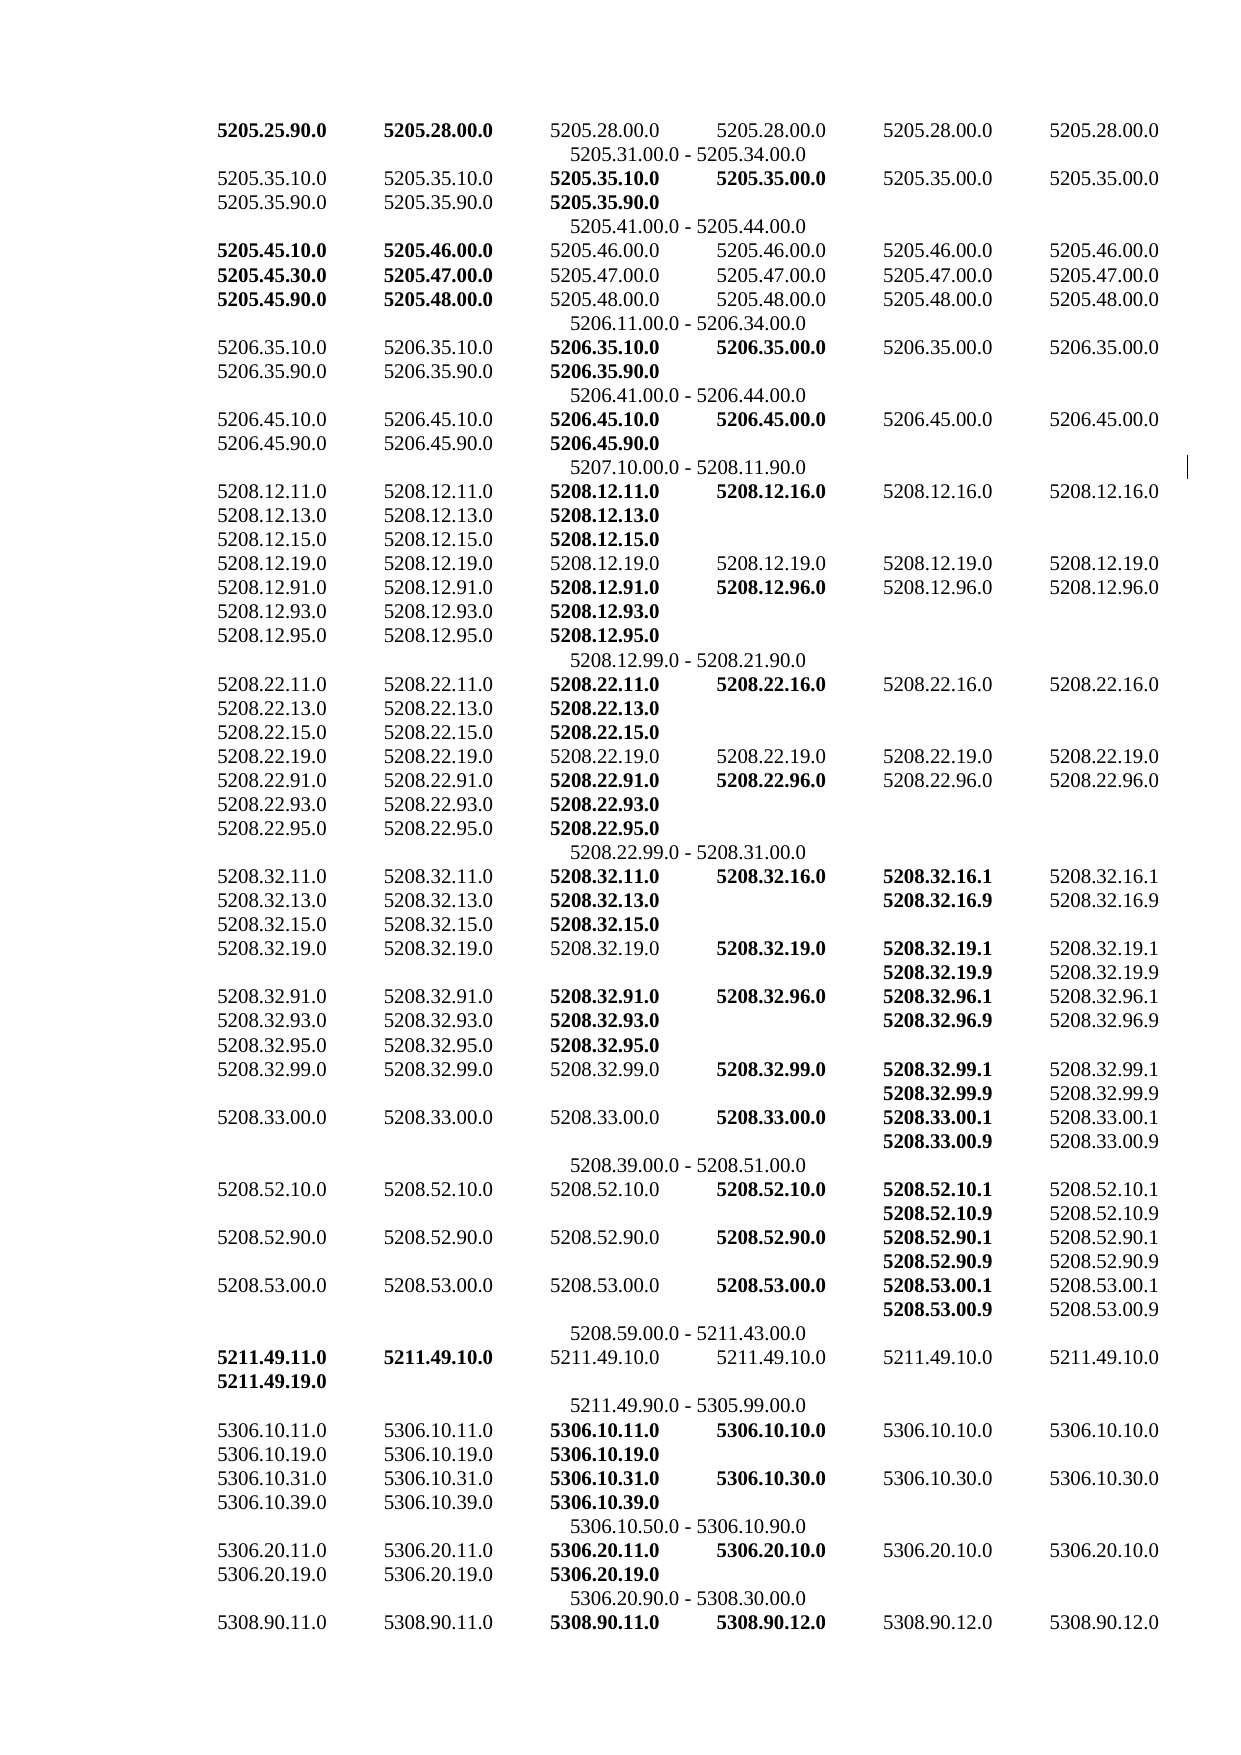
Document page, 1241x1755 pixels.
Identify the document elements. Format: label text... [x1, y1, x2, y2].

table_cell 5208.12.16.0 [854, 479, 1021, 503]
table_cell 5206.35.90.0 [189, 359, 355, 383]
table_cell 5308.90.12.0 [1021, 1610, 1187, 1634]
table_cell 5208.52.10.0 [688, 1177, 854, 1225]
table_cell 5206.35.00.0 [688, 335, 854, 359]
table_cell 5208.59.00.0 - 5211.43.00.0 [189, 1321, 1187, 1345]
table_cell 5208.32.96.1 5208.32.96.9 [1021, 984, 1187, 1057]
table_cell 5206.35.90.0 [355, 359, 521, 383]
table_cell [688, 503, 854, 527]
table_cell 5206.41.00.0 - 5206.44.00.0 [189, 383, 1187, 407]
table_cell 5306.20.10.0 [854, 1538, 1021, 1562]
table_cell 5208.32.16.1 5208.32.16.9 [1021, 864, 1187, 936]
table_cell 5208.12.93.0 [355, 599, 521, 623]
table_cell 5306.10.31.0 [521, 1466, 688, 1490]
table_cell 5308.90.12.0 [688, 1610, 854, 1634]
table_cell 5205.31.00.0 - 5205.34.00.0 [189, 142, 1187, 166]
table_cell 5208.32.96.1 5208.32.96.9 [854, 984, 1021, 1057]
table_cell 5208.52.90.0 [189, 1225, 355, 1273]
table_cell 5205.35.00.0 [1021, 166, 1187, 190]
table_cell 5306.20.19.0 [355, 1562, 521, 1586]
table_cell 5205.46.00.0 [1021, 239, 1187, 262]
table_cell [688, 1562, 854, 1586]
table_cell 5208.22.11.0 [355, 672, 521, 696]
table_cell [1021, 599, 1187, 623]
table_cell [854, 720, 1021, 744]
table_cell 5208.22.15.0 [355, 720, 521, 744]
table_cell [521, 1369, 688, 1393]
table_cell 5208.32.19.1 5208.32.19.9 [1021, 936, 1187, 984]
table_cell 5207.10.00.0 - 5208.11.90.0 [189, 455, 1187, 479]
table_cell 5208.32.99.1 5208.32.99.9 [854, 1057, 1021, 1105]
table_cell 5308.90.11.0 [355, 1610, 521, 1634]
table_cell 5205.28.00.0 [688, 118, 854, 142]
table_cell 5306.10.11.0 [355, 1418, 521, 1442]
table_cell 5205.47.00.0 [521, 263, 688, 287]
table_cell 5208.22.19.0 [355, 744, 521, 768]
table_cell 5208.12.13.0 [189, 503, 355, 527]
table_cell 5208.22.19.0 [688, 744, 854, 768]
table_cell 5205.28.00.0 [355, 118, 521, 142]
table_cell 5306.20.11.0 [521, 1538, 688, 1562]
table_cell 5208.52.90.1 5208.52.90.9 [854, 1225, 1021, 1273]
table_cell 5208.33.00.0 [189, 1105, 355, 1153]
table_cell 5208.32.11.0 5208.32.13.0 5208.32.15.0 [521, 864, 688, 936]
table_cell 5208.22.91.0 [521, 768, 688, 792]
table_cell 5208.12.11.0 [189, 479, 355, 503]
table_cell 5208.32.19.0 [355, 936, 521, 984]
table_cell 5208.22.95.0 [521, 816, 688, 840]
table_cell 5208.22.16.0 [854, 672, 1021, 696]
table_cell [1021, 1490, 1187, 1514]
table_cell 5208.32.99.0 [688, 1057, 854, 1105]
table_cell 5208.32.99.0 [189, 1057, 355, 1105]
table_cell 5208.53.00.0 [521, 1273, 688, 1321]
table_cell 5306.10.39.0 [189, 1490, 355, 1514]
table_cell 5206.45.00.0 [1021, 407, 1187, 431]
table_cell [1021, 720, 1187, 744]
table_cell 5306.10.31.0 [355, 1466, 521, 1490]
table_cell 5208.22.19.0 [1021, 744, 1187, 768]
table_cell [1021, 503, 1187, 527]
table_cell [854, 624, 1021, 647]
table_cell [854, 1442, 1021, 1466]
table_cell [854, 527, 1021, 551]
table_cell 5308.90.11.0 [189, 1610, 355, 1634]
table_cell 5208.33.00.0 [355, 1105, 521, 1153]
table_cell 5208.32.91.0 5208.32.93.0 5208.32.95.0 [355, 984, 521, 1057]
table_cell 5205.47.00.0 [1021, 263, 1187, 287]
table_cell [854, 1369, 1021, 1393]
table_cell 5208.22.93.0 [355, 792, 521, 816]
table_cell 5306.10.30.0 [854, 1466, 1021, 1490]
table_cell 5206.45.10.0 [355, 407, 521, 431]
table_cell [854, 599, 1021, 623]
table_cell 5208.32.19.1 5208.32.19.9 [854, 936, 1021, 984]
table_cell 5205.35.90.0 [189, 190, 355, 214]
table_cell [688, 599, 854, 623]
table_cell 5208.52.10.0 [355, 1177, 521, 1225]
table_cell 5211.49.10.0 [355, 1345, 521, 1369]
table_cell 5205.48.00.0 [854, 287, 1021, 311]
table_cell 5306.20.10.0 [1021, 1538, 1187, 1562]
table_cell [688, 431, 854, 455]
table_cell [688, 190, 854, 214]
table_cell 5306.20.19.0 [521, 1562, 688, 1586]
table_cell 5306.20.11.0 [355, 1538, 521, 1562]
table_cell [1021, 359, 1187, 383]
table_cell 5205.35.10.0 [521, 166, 688, 190]
table_cell 5208.53.00.0 [355, 1273, 521, 1321]
table_cell 5205.35.00.0 [854, 166, 1021, 190]
table_cell 5206.35.90.0 [521, 359, 688, 383]
table_cell 5208.52.90.0 [355, 1225, 521, 1273]
table_cell 5205.46.00.0 [355, 239, 521, 262]
table_cell 5208.12.95.0 [355, 624, 521, 647]
table_cell 5205.41.00.0 - 5205.44.00.0 [189, 214, 1187, 238]
table_cell 5208.32.99.0 [521, 1057, 688, 1105]
table_cell 5208.12.96.0 [1021, 575, 1187, 599]
table_cell 5208.32.11.0 5208.32.13.0 5208.32.15.0 [189, 864, 355, 936]
table_cell 5208.12.15.0 [355, 527, 521, 551]
table_cell [1021, 624, 1187, 647]
table_cell 5205.47.00.0 [688, 263, 854, 287]
table_cell 5206.35.10.0 [355, 335, 521, 359]
table_cell 5208.22.15.0 [189, 720, 355, 744]
table_cell 5206.45.00.0 [854, 407, 1021, 431]
table_cell 5205.28.00.0 [521, 118, 688, 142]
table_cell 5208.22.16.0 [1021, 672, 1187, 696]
table_cell 5208.22.13.0 [355, 696, 521, 720]
table_cell 5205.28.00.0 [1021, 118, 1187, 142]
table_cell 5208.33.00.0 [688, 1105, 854, 1153]
table_cell 5205.35.90.0 [355, 190, 521, 214]
table_cell 5208.12.19.0 [355, 551, 521, 575]
table_cell 5205.35.90.0 [521, 190, 688, 214]
table_cell 5208.22.11.0 [189, 672, 355, 696]
table_cell 5206.45.10.0 [521, 407, 688, 431]
table_cell 5208.53.00.0 [688, 1273, 854, 1321]
table_cell [688, 1490, 854, 1514]
table_cell 5208.22.13.0 [521, 696, 688, 720]
table_cell 5306.10.10.0 [1021, 1418, 1187, 1442]
table_cell 5211.49.10.0 [1021, 1345, 1187, 1369]
table_cell 5208.52.10.0 [189, 1177, 355, 1225]
table_cell 5306.10.10.0 [688, 1418, 854, 1442]
table_cell 5208.12.13.0 [355, 503, 521, 527]
table_cell 5208.33.00.1 5208.33.00.9 [1021, 1105, 1187, 1153]
table_cell 5205.46.00.0 [688, 239, 854, 262]
table_cell 5205.48.00.0 [1021, 287, 1187, 311]
table_cell 5306.20.19.0 [189, 1562, 355, 1586]
table_cell 5208.52.90.1 5208.52.90.9 [1021, 1225, 1187, 1273]
table_cell 5208.32.19.0 [189, 936, 355, 984]
table_cell 5208.12.96.0 [688, 575, 854, 599]
table_cell [854, 1562, 1021, 1586]
table_cell 5208.22.15.0 [521, 720, 688, 744]
table_cell 5306.20.11.0 [189, 1538, 355, 1562]
table_cell [1021, 190, 1187, 214]
table_cell [854, 359, 1021, 383]
table_cell 5205.35.10.0 [355, 166, 521, 190]
table_cell 5208.12.99.0 - 5208.21.90.0 [189, 648, 1187, 672]
table_cell 5205.35.10.0 [189, 166, 355, 190]
table_cell 5208.22.13.0 [189, 696, 355, 720]
table_cell 5208.52.10.0 [521, 1177, 688, 1225]
table_cell 5208.32.11.0 5208.32.13.0 5208.32.15.0 [355, 864, 521, 936]
table_cell 5306.10.30.0 [688, 1466, 854, 1490]
table_cell [854, 190, 1021, 214]
table_cell 5208.22.91.0 [189, 768, 355, 792]
table_cell 5208.12.91.0 [521, 575, 688, 599]
table_cell [1021, 696, 1187, 720]
table_cell [854, 1490, 1021, 1514]
table_cell [1021, 1369, 1187, 1393]
table_cell 5208.52.10.1 5208.52.10.9 [854, 1177, 1021, 1225]
table_cell 5208.12.93.0 [189, 599, 355, 623]
table_cell 5208.32.19.0 [521, 936, 688, 984]
table_cell [854, 431, 1021, 455]
table_cell 5208.33.00.0 [521, 1105, 688, 1153]
table_cell 5206.45.90.0 [355, 431, 521, 455]
table_cell 5208.33.00.1 5208.33.00.9 [854, 1105, 1021, 1153]
table_cell 5205.48.00.0 [521, 287, 688, 311]
table_cell [688, 816, 854, 840]
table_cell 5208.52.10.1 5208.52.10.9 [1021, 1177, 1187, 1225]
table_cell [355, 1369, 521, 1393]
table_cell 5205.25.90.0 [189, 118, 355, 142]
table_cell 5208.12.19.0 [854, 551, 1021, 575]
table_cell 5205.45.10.0 [189, 239, 355, 262]
table_cell 5206.35.00.0 [854, 335, 1021, 359]
table_cell 5306.10.11.0 [521, 1418, 688, 1442]
table_cell 5205.45.90.0 [189, 287, 355, 311]
table_cell [1021, 792, 1187, 816]
table_cell 5208.53.00.0 [189, 1273, 355, 1321]
table_cell 5205.48.00.0 [688, 287, 854, 311]
table_cell 5208.12.16.0 [1021, 479, 1187, 503]
table_cell 5208.32.19.0 [688, 936, 854, 984]
table_cell 5208.12.15.0 [189, 527, 355, 551]
table_cell 5308.90.12.0 [854, 1610, 1021, 1634]
table_cell 5208.12.13.0 [521, 503, 688, 527]
table_cell 5208.32.99.0 [355, 1057, 521, 1105]
table_cell 5208.53.00.1 5208.53.00.9 [854, 1273, 1021, 1321]
table_cell 5306.10.30.0 [1021, 1466, 1187, 1490]
table_cell 5208.22.11.0 [521, 672, 688, 696]
table_cell 5208.22.19.0 [521, 744, 688, 768]
table_cell 5306.20.10.0 [688, 1538, 854, 1562]
table_cell [688, 792, 854, 816]
table_cell 5205.47.00.0 [854, 263, 1021, 287]
table_cell 5205.35.00.0 [688, 166, 854, 190]
table_cell 5308.90.11.0 [521, 1610, 688, 1634]
table_cell [854, 696, 1021, 720]
table_cell 5208.32.16.0 [688, 864, 854, 936]
table_cell 5208.22.96.0 [1021, 768, 1187, 792]
table_cell [1021, 816, 1187, 840]
table_cell 5208.22.93.0 [189, 792, 355, 816]
table_cell 5206.35.00.0 [1021, 335, 1187, 359]
table_cell 5208.12.11.0 [521, 479, 688, 503]
table_cell [688, 527, 854, 551]
table_cell 5208.12.11.0 [355, 479, 521, 503]
table_cell 5306.10.31.0 [189, 1466, 355, 1490]
table_cell 5206.45.10.0 [189, 407, 355, 431]
table_cell 5206.45.90.0 [189, 431, 355, 455]
table_cell [688, 720, 854, 744]
table_cell 5306.10.10.0 [854, 1418, 1021, 1442]
table_cell 5208.22.93.0 [521, 792, 688, 816]
table_cell 5208.32.91.0 5208.32.93.0 5208.32.95.0 [189, 984, 355, 1057]
table_cell 5208.22.19.0 [854, 744, 1021, 768]
table_cell 5306.10.11.0 [189, 1418, 355, 1442]
table_cell 5208.12.19.0 [189, 551, 355, 575]
table_cell 5208.52.90.0 [521, 1225, 688, 1273]
table_cell 5205.28.00.0 [854, 118, 1021, 142]
table_cell [688, 624, 854, 647]
table_cell 5208.22.19.0 [189, 744, 355, 768]
table_cell 5208.32.96.0 [688, 984, 854, 1057]
table_cell 5208.22.16.0 [688, 672, 854, 696]
table_cell 5211.49.10.0 [521, 1345, 688, 1369]
table_cell 5208.22.95.0 [355, 816, 521, 840]
table_cell [1021, 1442, 1187, 1466]
table_cell 5306.20.90.0 - 5308.30.00.0 [189, 1586, 1187, 1610]
table_cell 5306.10.19.0 [521, 1442, 688, 1466]
table_cell 5306.10.50.0 - 5306.10.90.0 [189, 1514, 1187, 1538]
table_cell 5208.12.91.0 [189, 575, 355, 599]
table_cell [688, 1369, 854, 1393]
table_cell [854, 792, 1021, 816]
table_cell [1021, 1562, 1187, 1586]
table_cell 5208.22.91.0 [355, 768, 521, 792]
table_cell 5208.12.96.0 [854, 575, 1021, 599]
table_cell 5206.35.10.0 [521, 335, 688, 359]
table_cell 5208.32.99.1 5208.32.99.9 [1021, 1057, 1187, 1105]
table_cell 5206.45.00.0 [688, 407, 854, 431]
table_cell 5208.12.95.0 [189, 624, 355, 647]
table_cell 5205.46.00.0 [854, 239, 1021, 262]
table_cell 5208.12.19.0 [521, 551, 688, 575]
table_cell [854, 503, 1021, 527]
table_cell 5208.12.19.0 [1021, 551, 1187, 575]
table_cell [688, 359, 854, 383]
table_cell 5208.12.15.0 [521, 527, 688, 551]
table_cell 5208.22.99.0 - 5208.31.00.0 [189, 840, 1187, 864]
table_cell 5208.53.00.1 5208.53.00.9 [1021, 1273, 1187, 1321]
table_cell 5206.11.00.0 - 5206.34.00.0 [189, 311, 1187, 335]
table_cell 5208.12.91.0 [355, 575, 521, 599]
table_cell 5208.39.00.0 - 5208.51.00.0 [189, 1153, 1187, 1177]
table_cell 5208.12.95.0 [521, 624, 688, 647]
table_cell 5205.48.00.0 [355, 287, 521, 311]
table_cell 5208.32.16.1 5208.32.16.9 [854, 864, 1021, 936]
table_cell 5211.49.19.0 [189, 1369, 355, 1393]
table_cell 5306.10.19.0 [355, 1442, 521, 1466]
table_cell 5205.46.00.0 [521, 239, 688, 262]
table_cell 5206.35.10.0 [189, 335, 355, 359]
table_cell 5208.22.96.0 [688, 768, 854, 792]
table_cell [688, 696, 854, 720]
table_cell 5306.10.39.0 [355, 1490, 521, 1514]
table_cell 5205.45.30.0 [189, 263, 355, 287]
table_cell 5306.10.19.0 [189, 1442, 355, 1466]
table_cell 5208.12.93.0 [521, 599, 688, 623]
table_cell 5208.12.16.0 [688, 479, 854, 503]
table_cell 5211.49.10.0 [854, 1345, 1021, 1369]
table_cell 5206.45.90.0 [521, 431, 688, 455]
table_cell [1021, 431, 1187, 455]
table_cell 5208.22.95.0 [189, 816, 355, 840]
table_cell [1021, 527, 1187, 551]
table_cell 5211.49.11.0 [189, 1345, 355, 1369]
table_cell 5208.52.90.0 [688, 1225, 854, 1273]
table_cell 5211.49.90.0 - 5305.99.00.0 [189, 1394, 1187, 1417]
table_cell 5306.10.39.0 [521, 1490, 688, 1514]
table_cell [688, 1442, 854, 1466]
table_cell 5208.22.96.0 [854, 768, 1021, 792]
table_cell 5208.12.19.0 [688, 551, 854, 575]
table_cell 5211.49.10.0 [688, 1345, 854, 1369]
table_cell 5208.32.91.0 5208.32.93.0 5208.32.95.0 [521, 984, 688, 1057]
table_cell [854, 816, 1021, 840]
table_cell 5205.47.00.0 [355, 263, 521, 287]
